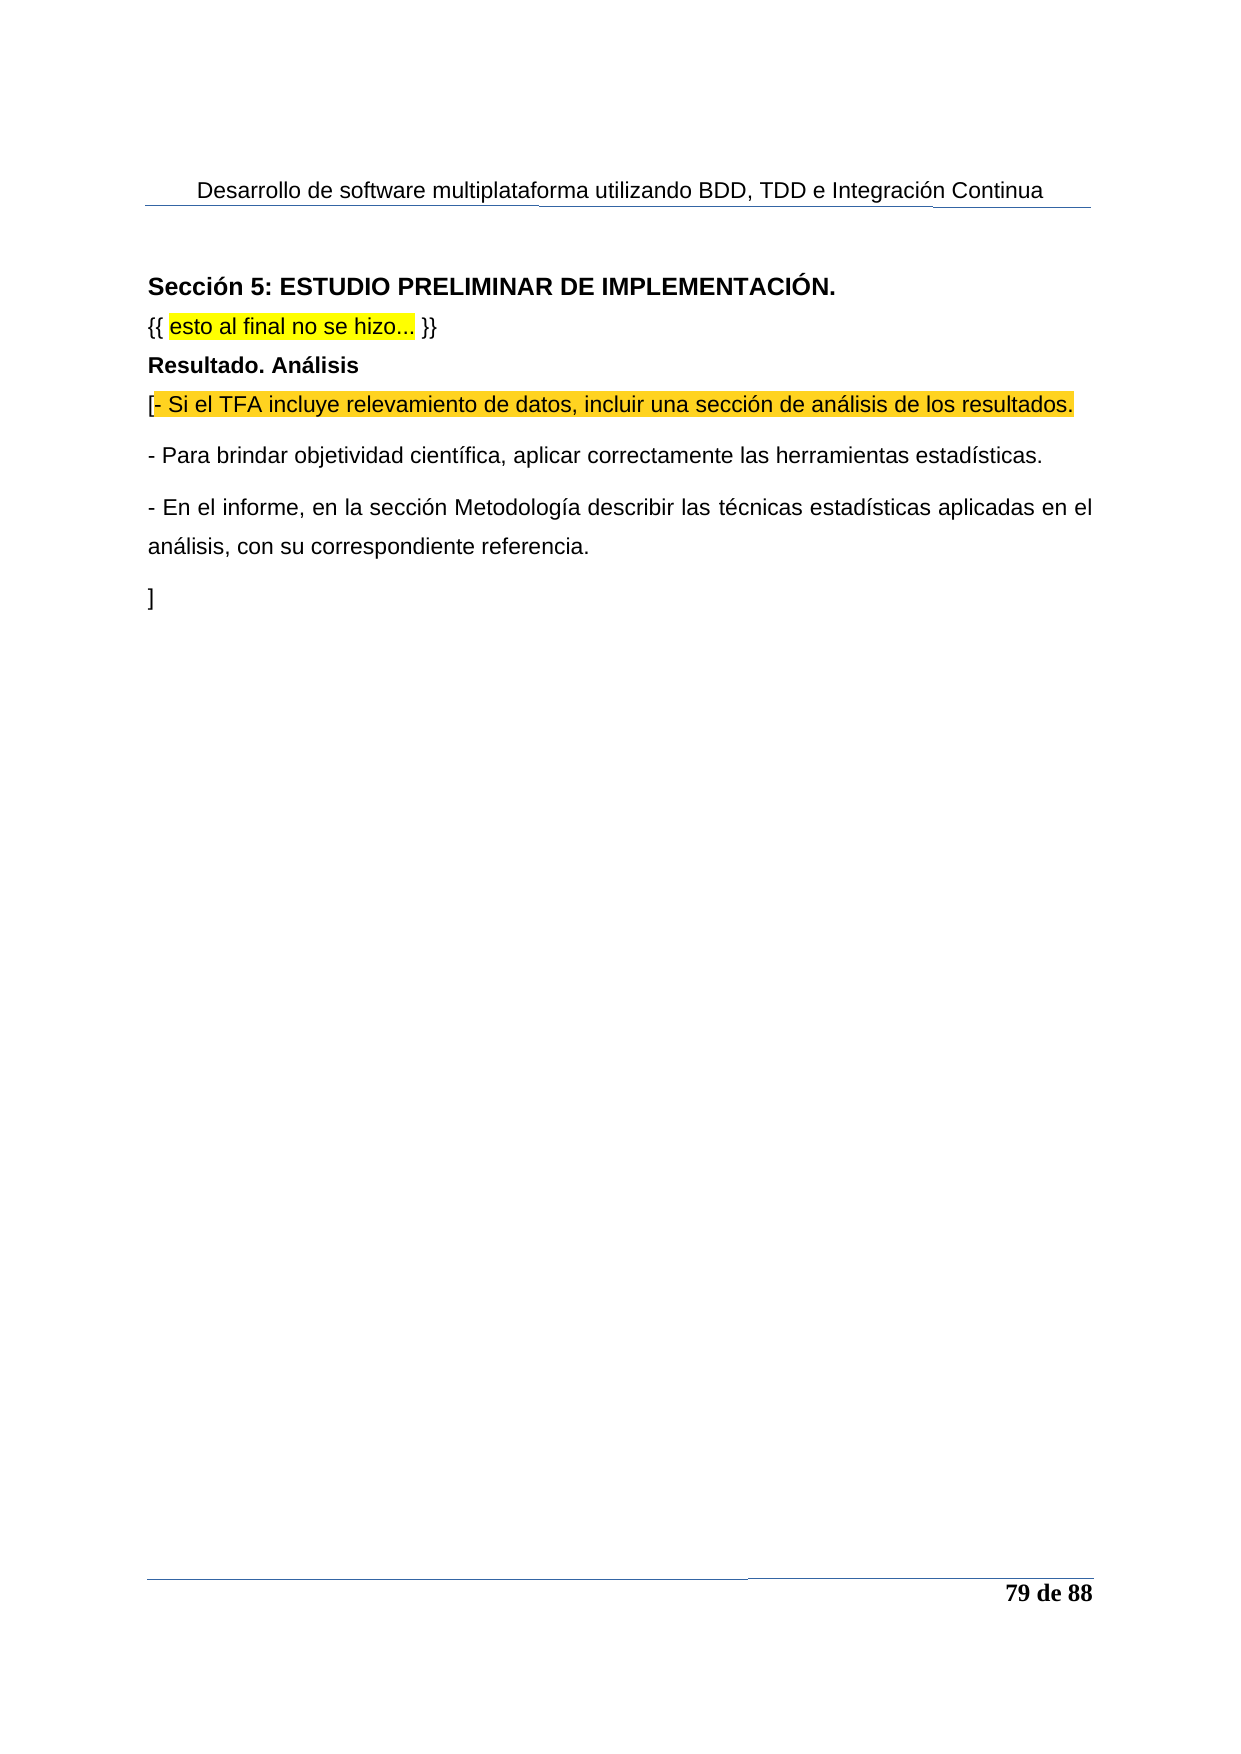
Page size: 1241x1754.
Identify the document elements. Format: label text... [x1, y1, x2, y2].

text - Para brindar objetividad científica, aplicar correctamente las herramientas estadísticas. [148, 442, 1093, 469]
subtitle Sección 5: ESTUDIO PRELIMINAR DE IMPLEMENTACIÓN. [148, 272, 1093, 301]
text [- Si el TFA incluye relevamiento de datos, incluir una sección de análisis de los resultados. [148, 391, 1093, 417]
text - En el informe, en la sección Metodología describir las técnicas estadísticas aplicadas en el análisis, con su correspondiente referencia. [148, 493, 1093, 559]
text Resultado. Análisis [148, 352, 1093, 378]
text {{ esto al final no se hizo... }} [148, 313, 1093, 340]
text ] [148, 584, 1093, 611]
